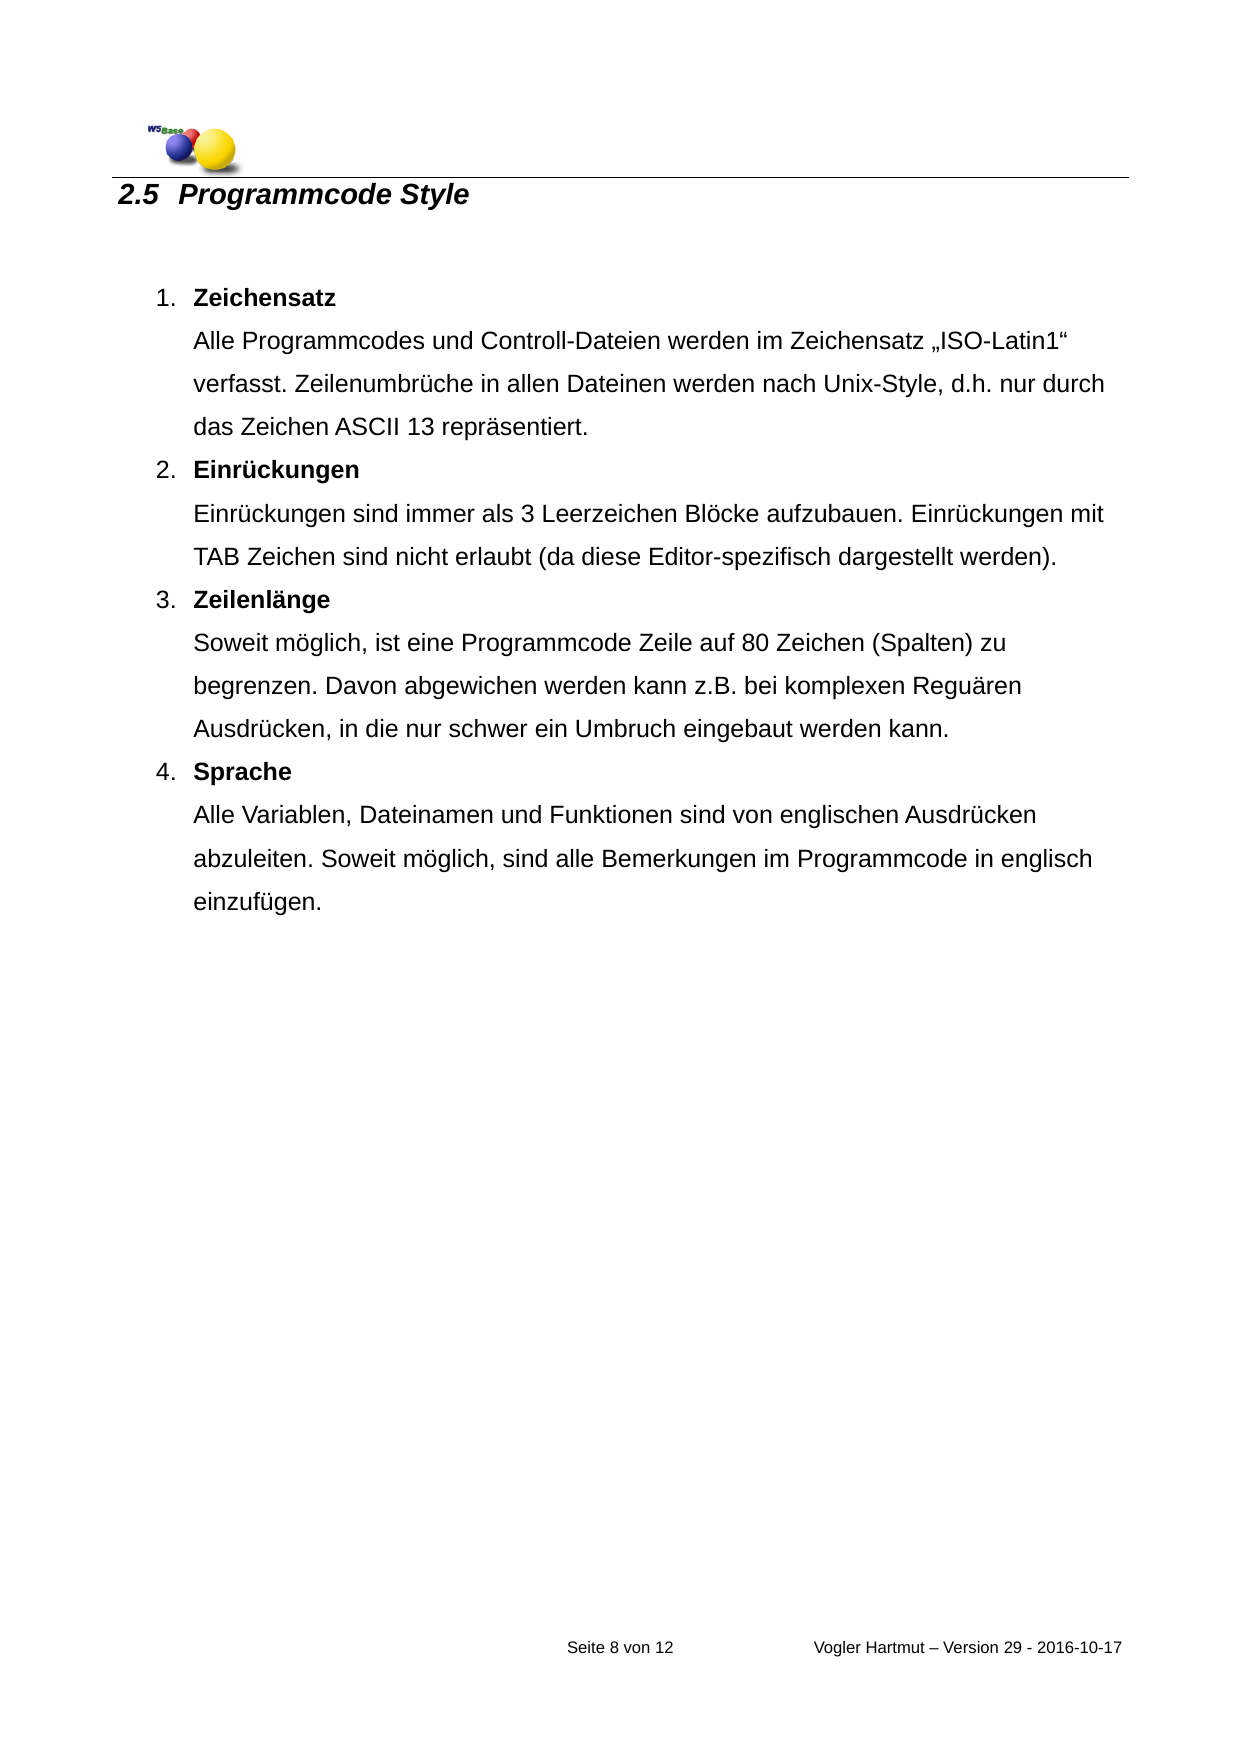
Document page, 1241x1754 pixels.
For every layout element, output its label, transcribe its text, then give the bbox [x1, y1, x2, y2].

list Einrückungen Einrückungen sind immer als 3 Leerzeichen Blöcke aufzubauen. Einrückungen mit TAB Zeichen sind nicht erlaubt (da diese Editor-spezifisch dargestellt werden). [156, 456, 1122, 571]
picture [116, 119, 270, 177]
list Zeichensatz Alle Programmcodes und Controll-Dateien werden im Zeichensatz „ISO-Latin1“ verfasst. Zeilenumbrüche in allen Dateinen werden nach Unix-Style, d.h. nur durch das Zeichen ASCII 13 repräsentiert. [156, 283, 1122, 441]
list Zeilenlänge Soweit möglich, ist eine Programmcode Zeile auf 80 Zeichen (Spalten) zu begrenzen. Davon abgewichen werden kann z.B. bei komplexen Reguären Ausdrücken, in die nur schwer ein Umbruch eingebaut werden kann. [156, 585, 1122, 743]
subtitle Programmcode Style [118, 178, 1122, 211]
list Sprache Alle Variablen, Dateinamen und Funktionen sind von englischen Ausdrücken abzuleiten. Soweit möglich, sind alle Bemerkungen im Programmcode in englisch einzufügen. [156, 757, 1122, 916]
